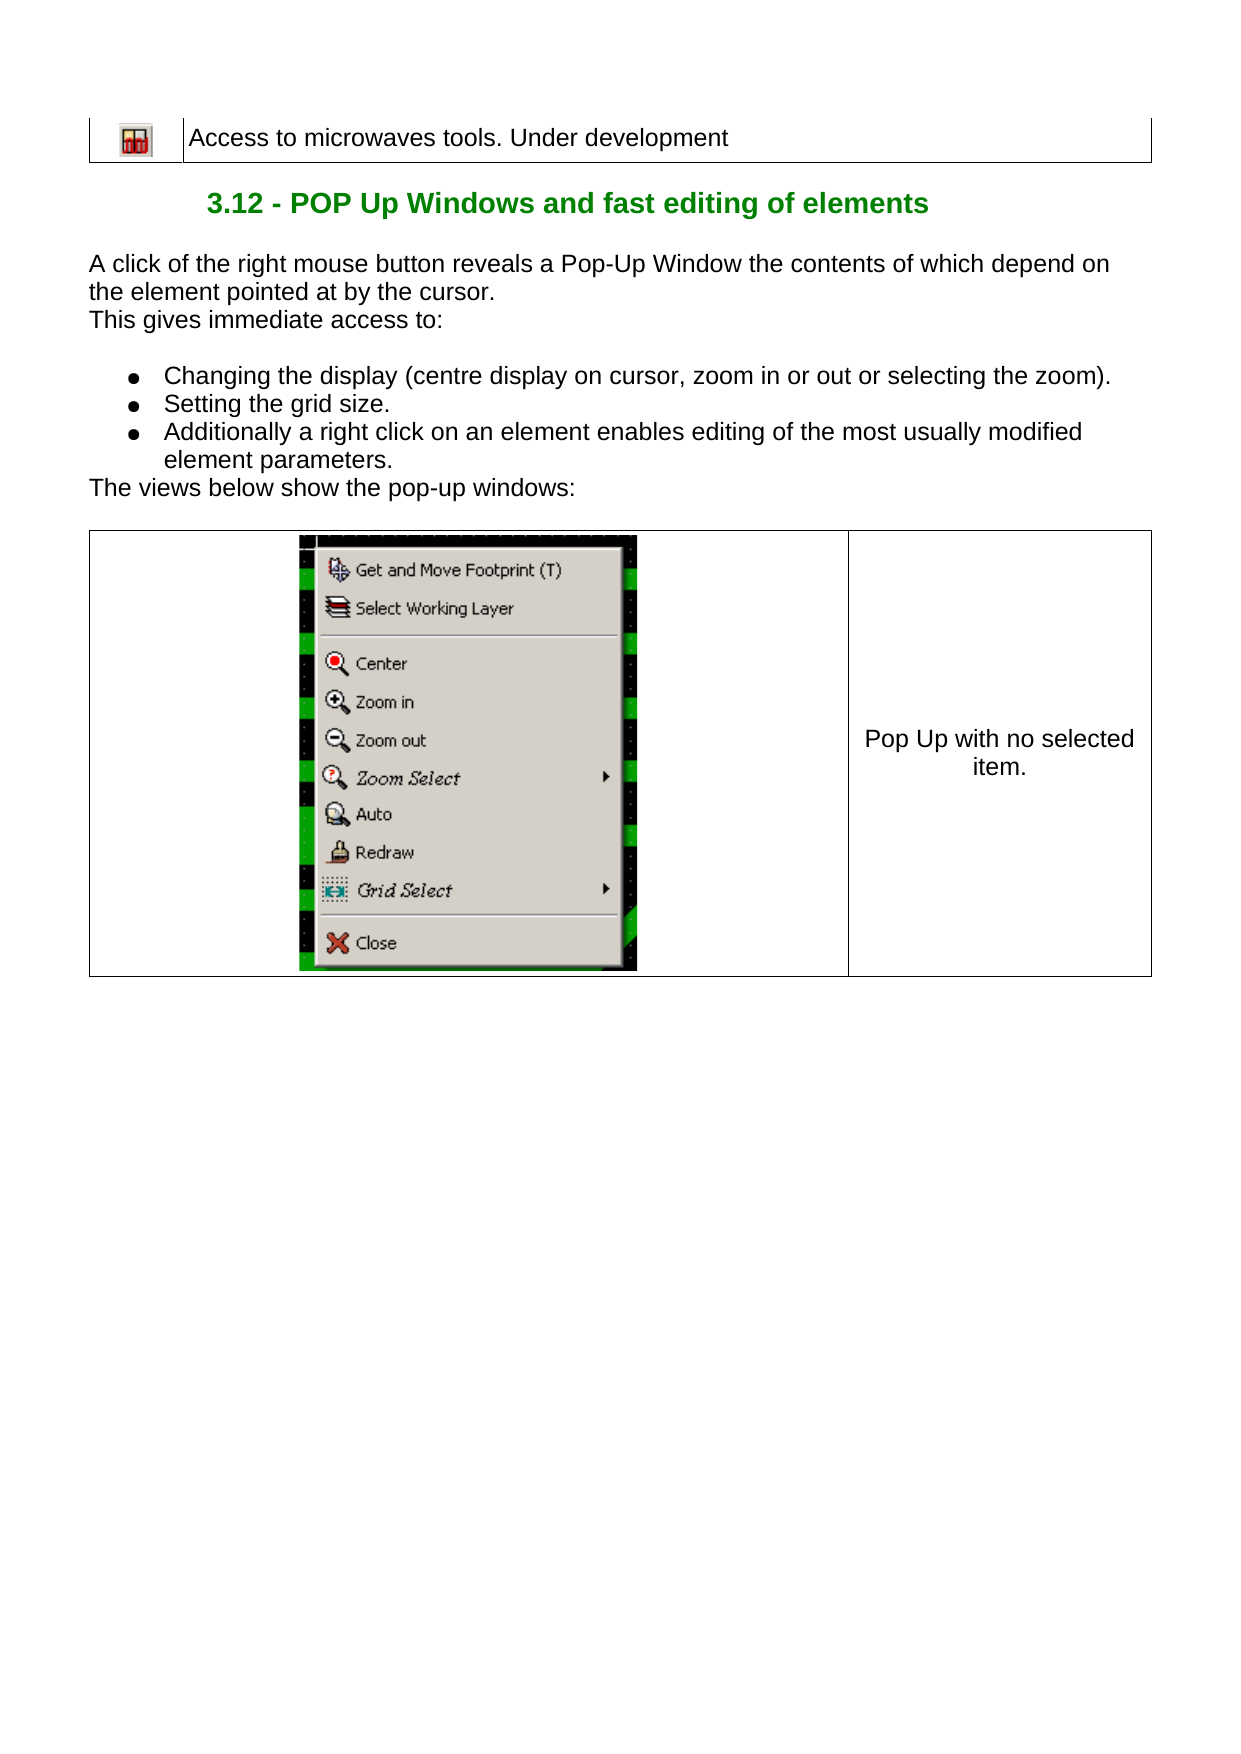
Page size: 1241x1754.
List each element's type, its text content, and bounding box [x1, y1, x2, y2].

text This gives immediate access to: [88, 306, 1152, 334]
picture [299, 535, 638, 971]
list Setting the grid size. [126, 390, 1152, 418]
subtitle POP Up Windows and fast editing of elements [207, 187, 1152, 220]
table_header [90, 531, 848, 976]
table_cell Access to microwaves tools. Under development [184, 118, 1151, 162]
list Additionally a right click on an element enables editing of the most usually modified element parameters. [126, 418, 1152, 474]
text The views below show the pop-up windows: [88, 474, 1152, 502]
picture [118, 123, 153, 157]
table_cell [90, 118, 182, 162]
table_header Pop Up with no selected item. [849, 531, 1151, 976]
text A click of the right mouse button reveals a Pop-Up Window the contents of which depend on the element pointed at by the cursor. [88, 250, 1152, 306]
list Changing the display (centre display on cursor, zoom in or out or selecting the zoom). [126, 362, 1152, 390]
